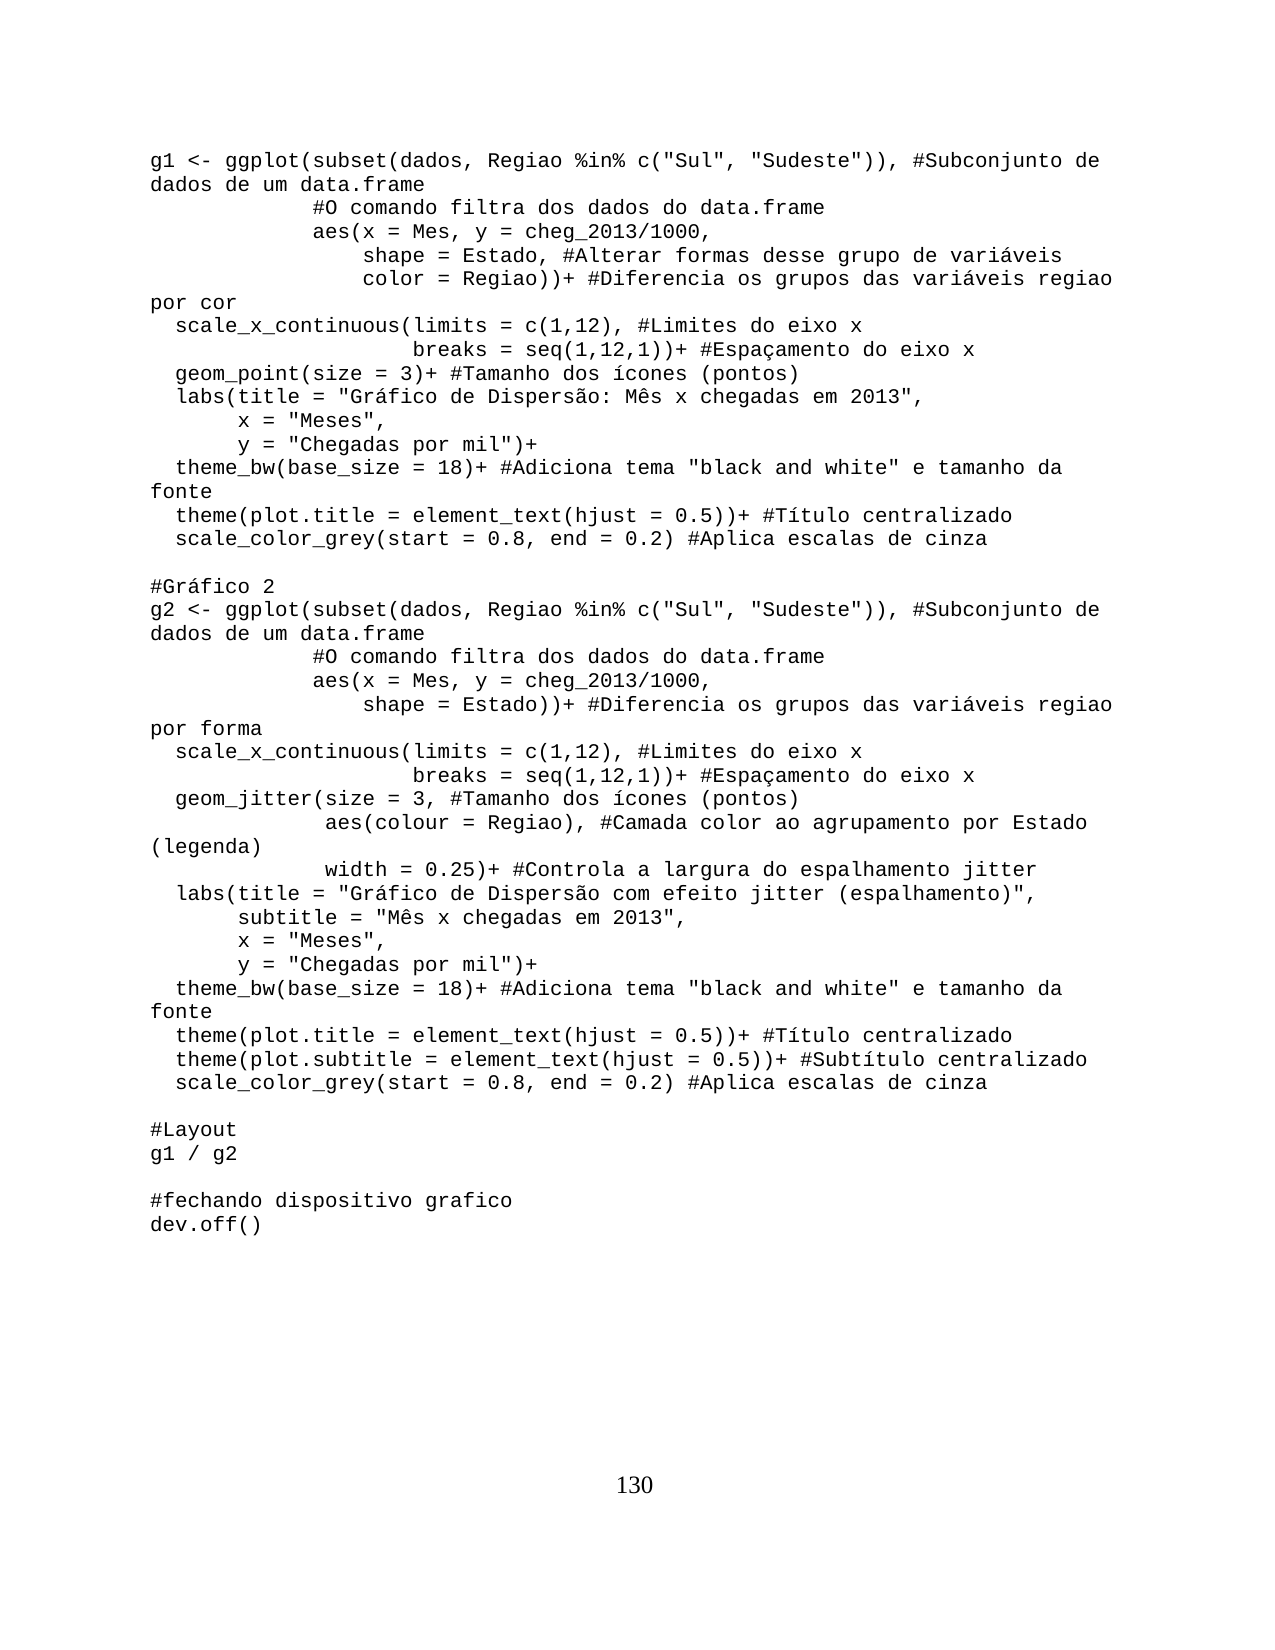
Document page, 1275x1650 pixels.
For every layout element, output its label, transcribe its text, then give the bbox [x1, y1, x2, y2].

text scale_x_continuous(limits = c(1,12), #Limites do eixo x [150, 316, 1125, 339]
text g1 <- ggplot(subset(dados, Regiao %in% c("Sul", "Sudeste")), #Subconjunto de dados de um data.frame [150, 150, 1125, 197]
text scale_color_grey(start = 0.8, end = 0.2) #Aplica escalas de cinza [150, 1072, 1125, 1096]
text shape = Estado))+ #Diferencia os grupos das variáveis regiao por forma [150, 694, 1125, 741]
text g2 <- ggplot(subset(dados, Regiao %in% c("Sul", "Sudeste")), #Subconjunto de dados de um data.frame [150, 599, 1125, 647]
text labs(title = "Gráfico de Dispersão: Mês x chegadas em 2013", [150, 386, 1125, 410]
text y = "Chegadas por mil")+ [150, 954, 1125, 978]
text geom_point(size = 3)+ #Tamanho dos ícones (pontos) [150, 363, 1125, 386]
text aes(colour = Regiao), #Camada color ao agrupamento por Estado (legenda) [150, 812, 1125, 859]
text breaks = seq(1,12,1))+ #Espaçamento do eixo x [150, 765, 1125, 788]
text color = Regiao))+ #Diferencia os grupos das variáveis regiao por cor [150, 268, 1125, 316]
text x = "Meses", [150, 410, 1125, 434]
text #O comando filtra dos dados do data.frame [150, 647, 1125, 670]
text labs(title = "Gráfico de Dispersão com efeito jitter (espalhamento)", [150, 883, 1125, 907]
text scale_x_continuous(limits = c(1,12), #Limites do eixo x [150, 741, 1125, 765]
text #Layout [150, 1119, 1125, 1143]
text #Gráfico 2 [150, 576, 1125, 599]
text shape = Estado, #Alterar formas desse grupo de variáveis [150, 244, 1125, 268]
text y = "Chegadas por mil")+ [150, 434, 1125, 457]
text aes(x = Mes, y = cheg_2013/1000, [150, 670, 1125, 694]
text theme(plot.title = element_text(hjust = 0.5))+ #Título centralizado [150, 505, 1125, 528]
text breaks = seq(1,12,1))+ #Espaçamento do eixo x [150, 339, 1125, 363]
text theme_bw(base_size = 18)+ #Adiciona tema "black and white" e tamanho da fonte [150, 978, 1125, 1025]
text theme(plot.subtitle = element_text(hjust = 0.5))+ #Subtítulo centralizado [150, 1048, 1125, 1072]
text scale_color_grey(start = 0.8, end = 0.2) #Aplica escalas de cinza [150, 528, 1125, 552]
text geom_jitter(size = 3, #Tamanho dos ícones (pontos) [150, 788, 1125, 812]
text dev.off() [150, 1214, 1125, 1238]
text theme_bw(base_size = 18)+ #Adiciona tema "black and white" e tamanho da fonte [150, 457, 1125, 505]
text #fechando dispositivo grafico [150, 1190, 1125, 1214]
text width = 0.25)+ #Controla a largura do espalhamento jitter [150, 859, 1125, 883]
text #O comando filtra dos dados do data.frame [150, 197, 1125, 221]
text theme(plot.title = element_text(hjust = 0.5))+ #Título centralizado [150, 1025, 1125, 1048]
text g1 / g2 [150, 1143, 1125, 1167]
text x = "Meses", [150, 930, 1125, 954]
text aes(x = Mes, y = cheg_2013/1000, [150, 221, 1125, 244]
text subtitle = "Mês x chegadas em 2013", [150, 907, 1125, 930]
